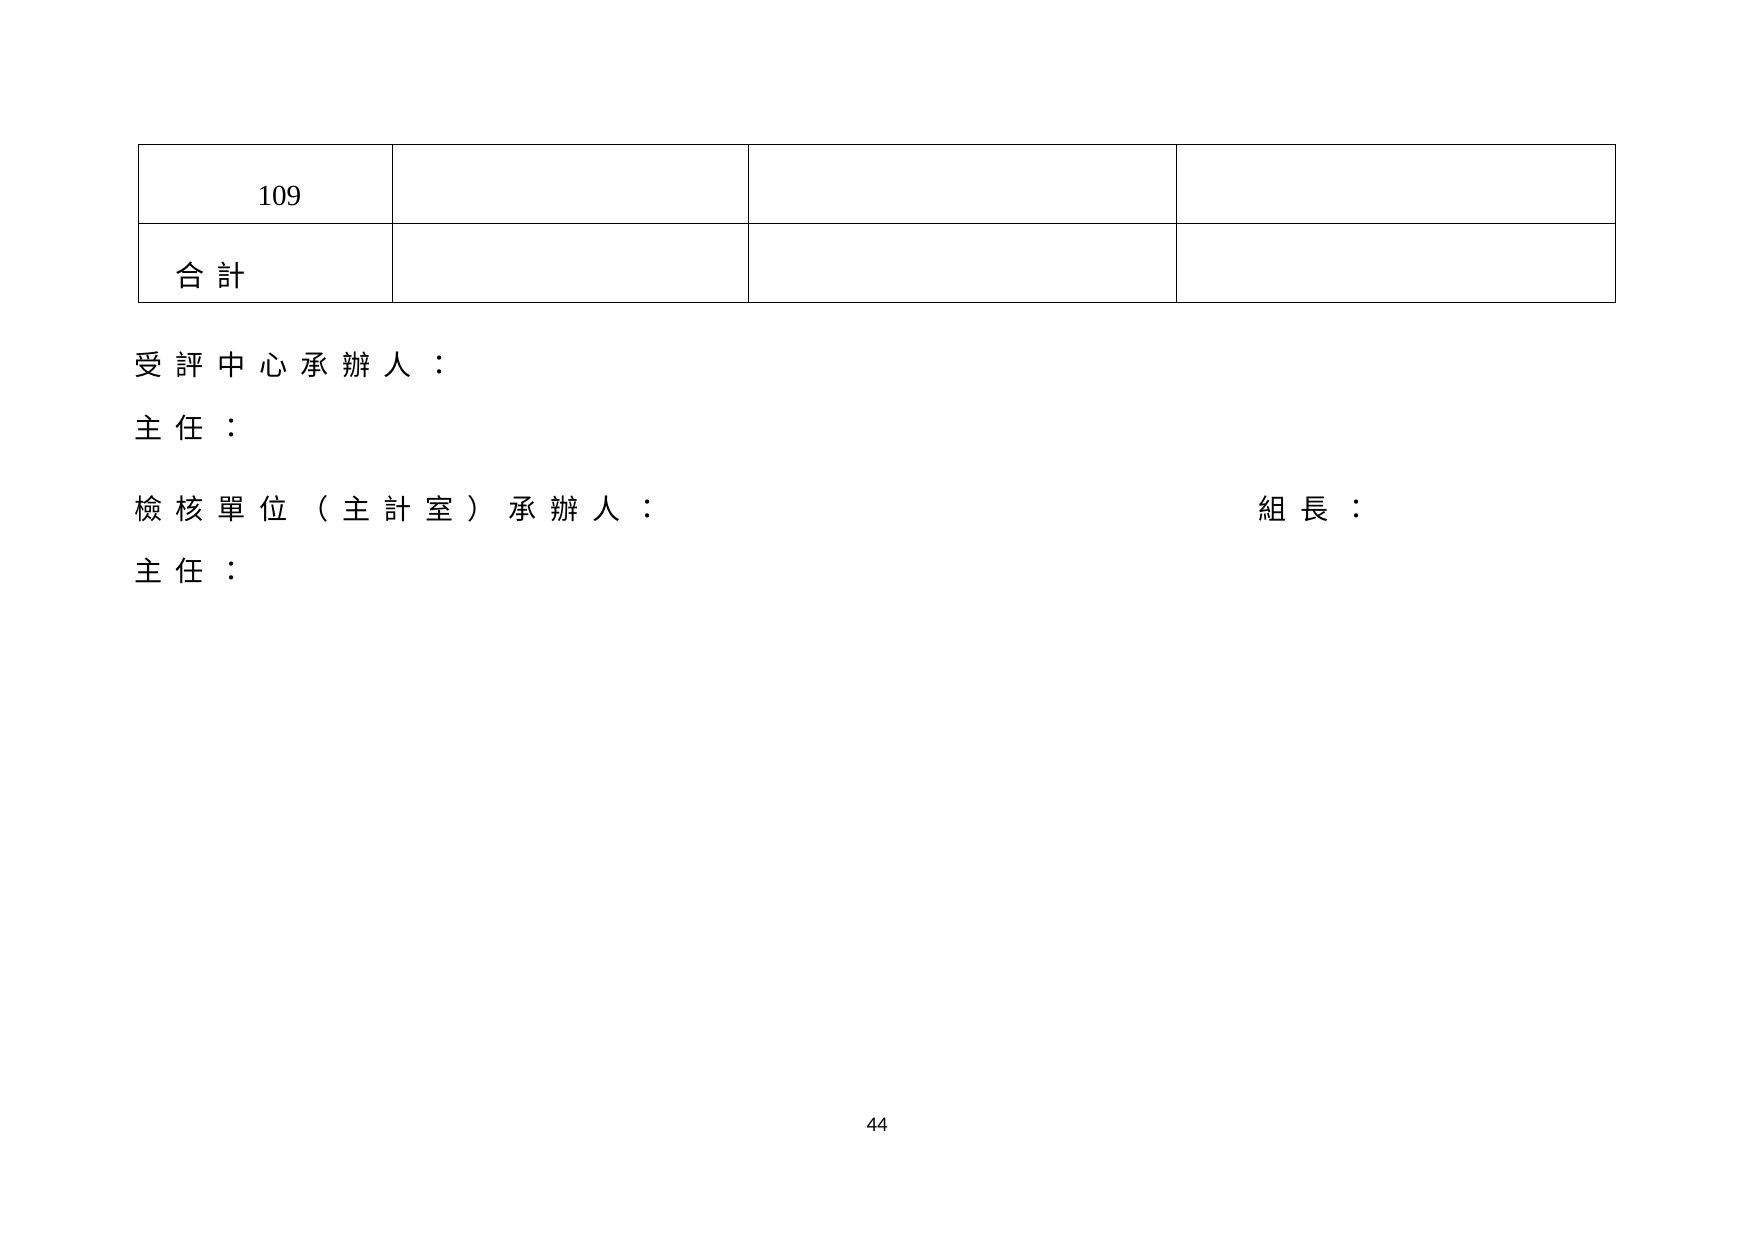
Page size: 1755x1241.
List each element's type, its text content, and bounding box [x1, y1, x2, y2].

table_cell [749, 224, 1176, 302]
table_cell [393, 224, 748, 302]
table_cell [1177, 224, 1615, 302]
table_cell 109 [139, 145, 392, 223]
table_cell [393, 145, 748, 223]
table_cell [749, 145, 1176, 223]
table_cell 合計 [139, 224, 392, 302]
text 受評中心承辦人： 主任： [100, 322, 1669, 447]
table_cell [1177, 145, 1615, 223]
text 檢核單位（主計室）承辦人： 組長： 主任： [100, 466, 1669, 591]
